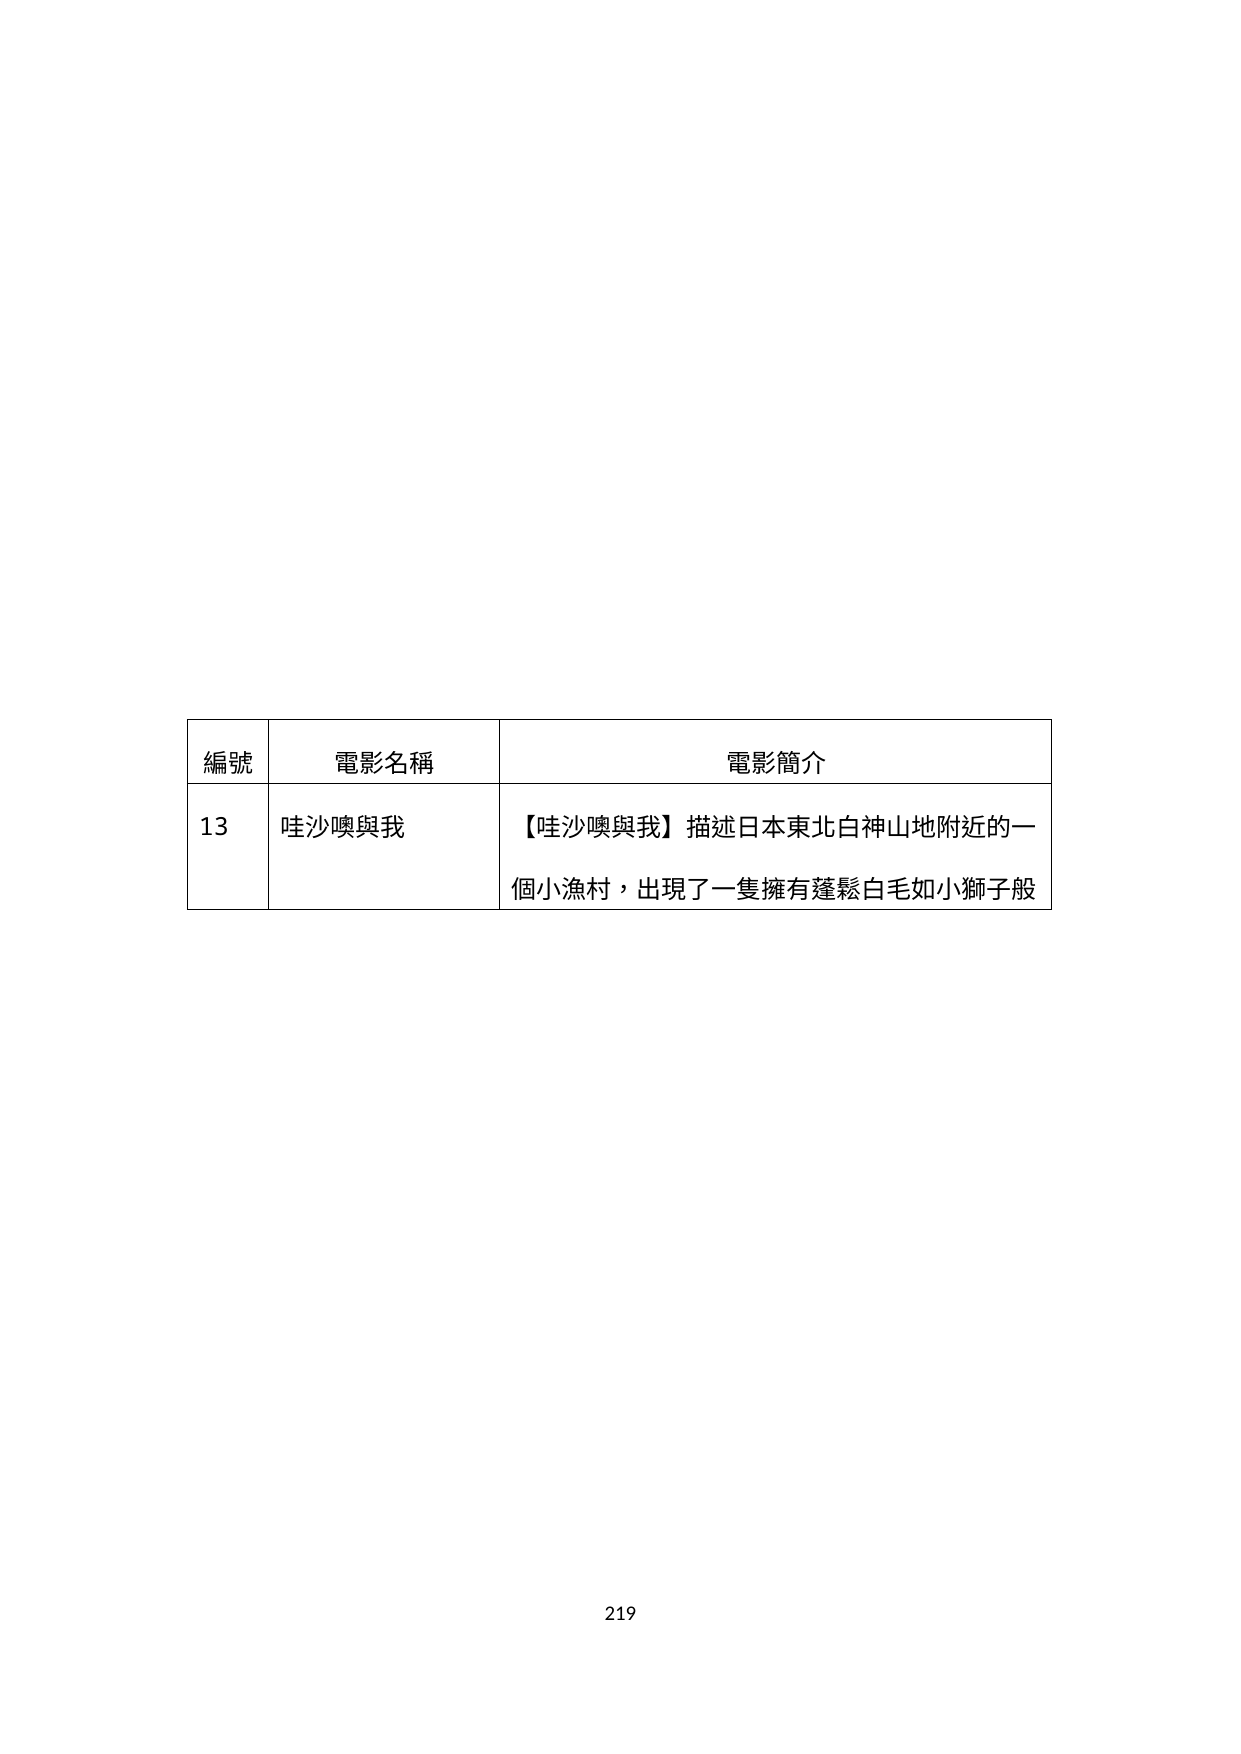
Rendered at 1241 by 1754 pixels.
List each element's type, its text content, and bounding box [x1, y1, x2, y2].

table_cell 哇沙噢與我 [269, 784, 499, 909]
table_cell 【哇沙噢與我】描述日本東北白神山地附近的一個小漁村，出現了一隻擁有蓬鬆白毛如小獅子般 [500, 784, 1051, 909]
table_header 電影名稱 [269, 720, 499, 783]
table_header 電影簡介 [500, 720, 1051, 783]
table_header 編號 [188, 720, 268, 783]
table_cell 13 [188, 784, 268, 909]
